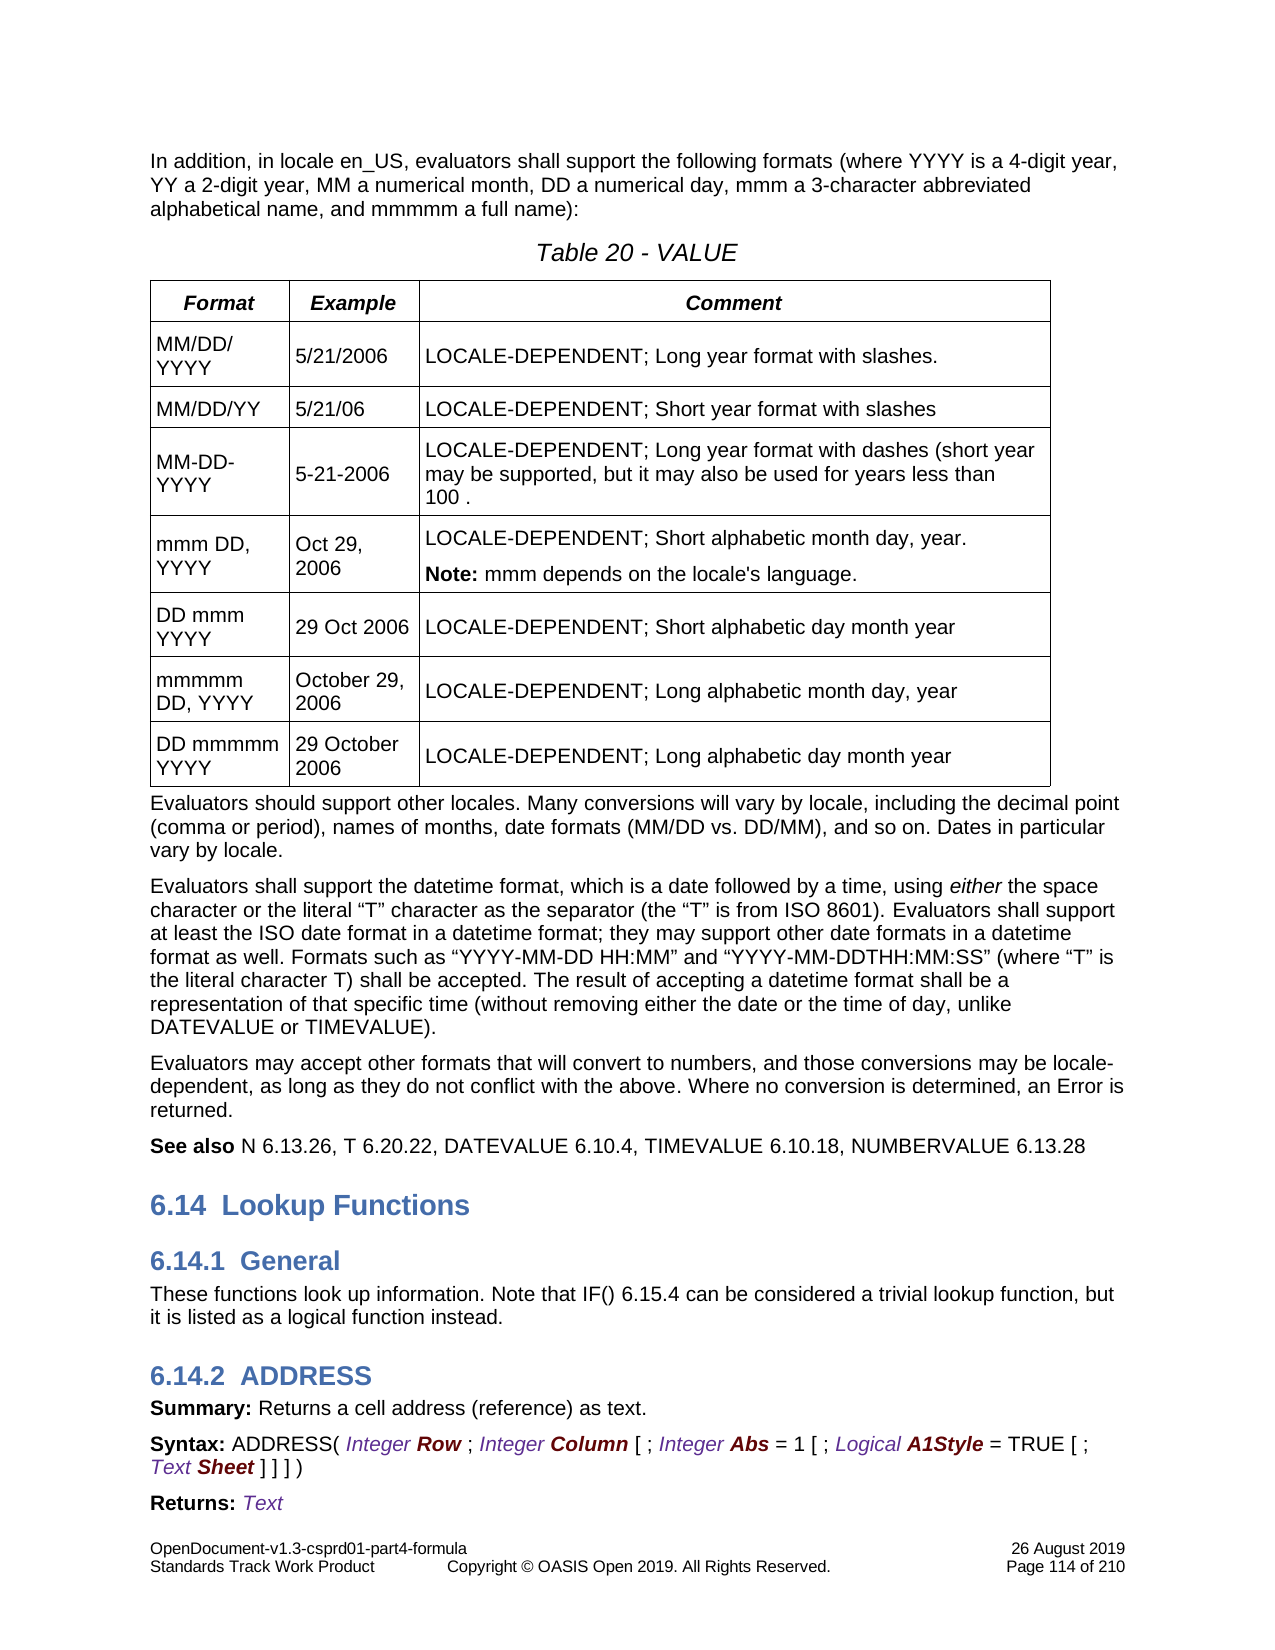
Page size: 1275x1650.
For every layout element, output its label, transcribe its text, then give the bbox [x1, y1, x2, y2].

table_cell 29 Oct 2006 [290, 593, 419, 656]
table_cell 5/21/06 [290, 387, 419, 427]
table_cell mmm DD, YYYY [151, 516, 289, 592]
table_cell LOCALE-DEPENDENT; Long alphabetic day month year [420, 722, 1050, 786]
table_cell LOCALE-DEPENDENT; Long year format with dashes (short year may be supported, but it may also be used for years less than 100 . [420, 428, 1050, 515]
text These functions look up information. Note that IF() 6.15.4 can be considered a trivial lookup function, but it is listed as a logical function instead. [150, 1282, 1125, 1329]
table_cell October 29, 2006 [290, 657, 419, 721]
subtitle General [150, 1246, 1125, 1276]
table_cell 5/21/2006 [290, 322, 419, 386]
text See also N 6.13.26, T 6.20.22, DATEVALUE 6.10.4, TIMEVALUE 6.10.18, NUMBERVALUE 6.13.28 [150, 1134, 1125, 1158]
table_cell MM-DD-YYYY [151, 428, 289, 515]
table_cell 29 October 2006 [290, 722, 419, 786]
text Syntax: ADDRESS( Integer Row ; Integer Column [ ; Integer Abs = 1 [ ; Logical A1Style = TRUE [ ; Text Sheet ] ] ] ) [150, 1432, 1125, 1479]
table_cell DD mmm YYYY [151, 593, 289, 656]
text Table 20 - VALUE [150, 239, 1125, 267]
text Evaluators should support other locales. Many conversions will vary by locale, including the decimal point (comma or period), names of months, date formats (MM/DD vs. DD/MM), and so on. Dates in particular vary by locale. [150, 792, 1125, 862]
text Summary: Returns a cell address (reference) as text. [150, 1396, 1125, 1420]
table_cell Oct 29, 2006 [290, 516, 419, 592]
table_header Format [151, 281, 289, 321]
table_cell LOCALE-DEPENDENT; Short alphabetic day month year [420, 593, 1050, 656]
table_cell MM/DD/YYYY [151, 322, 289, 386]
table_header Comment [420, 281, 1050, 321]
table_cell DD mmmmm YYYY [151, 722, 289, 786]
subtitle ADDRESS [150, 1360, 1125, 1390]
table_cell 5-21-2006 [290, 428, 419, 515]
text Returns: Text [150, 1491, 1125, 1515]
table_cell MM/DD/YY [151, 387, 289, 427]
table_cell LOCALE-DEPENDENT; Short alphabetic month day, year. Note: mmm depends on the locale's language. [420, 516, 1050, 592]
table_cell LOCALE-DEPENDENT; Long alphabetic month day, year [420, 657, 1050, 721]
table_header Example [290, 281, 419, 321]
table_cell LOCALE-DEPENDENT; Short year format with slashes [420, 387, 1050, 427]
table_cell LOCALE-DEPENDENT; Long year format with slashes. [420, 322, 1050, 386]
subtitle Lookup Functions [150, 1189, 1125, 1221]
text Evaluators shall support the datetime format, which is a date followed by a time, using either the space character or the literal “T” character as the separator (the “T” is from ISO 8601). Evaluators shall support at least the ISO date format in a datetime format; they may support other date formats in a datetime format as well. Formats such as “YYYY-MM-DD HH:MM” and “YYYY-MM-DDTHH:MM:SS” (where “T” is the literal character T) shall be accepted. The result of accepting a datetime format shall be a representation of that specific time (without removing either the date or the time of day, unlike DATEVALUE or TIMEVALUE). [150, 874, 1125, 1039]
table_cell mmmmm DD, YYYY [151, 657, 289, 721]
text Evaluators may accept other formats that will convert to numbers, and those conversions may be locale-dependent, as long as they do not conflict with the above. Where no conversion is determined, an Error is returned. [150, 1051, 1125, 1122]
text In addition, in locale en_US, evaluators shall support the following formats (where YYYY is a 4-digit year, YY a 2-digit year, MM a numerical month, DD a numerical day, mmm a 3-character abbreviated alphabetical name, and mmmmm a full name): [150, 150, 1125, 221]
